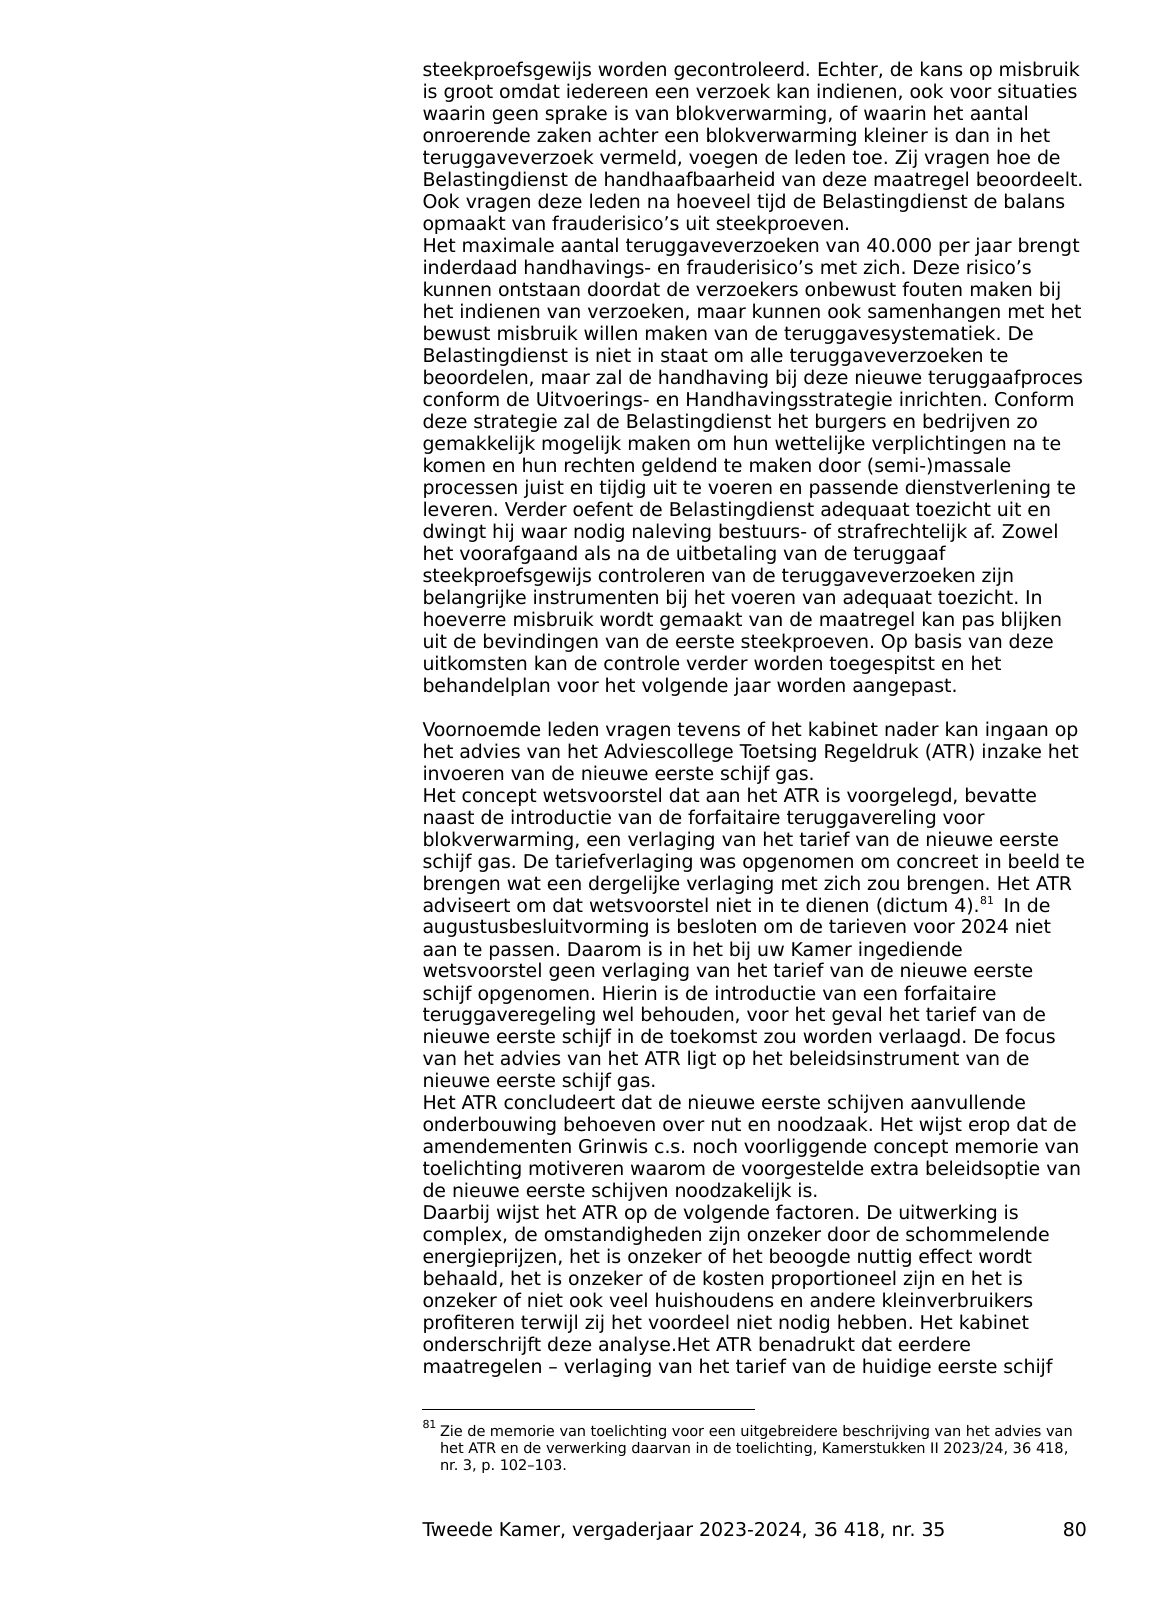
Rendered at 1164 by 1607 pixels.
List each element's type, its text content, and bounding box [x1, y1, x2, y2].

text Het concept wetsvoorstel dat aan het ATR is voorgelegd, bevatte naast de introductie van de forfaitaire teruggavereling voor blokverwarming, een verlaging van het tarief van de nieuwe eerste schijf gas. De tariefverlaging was opgenomen om concreet in beeld te brengen wat een dergelijke verlaging met zich zou brengen. Het ATR adviseert om dat wetsvoorstel niet in te dienen (dictum 4). In de augustusbesluitvorming is besloten om de tarieven voor 2024 niet aan te passen. Daarom is in het bij uw Kamer ingediende wetsvoorstel geen verlaging van het tarief van de nieuwe eerste schijf opgenomen. Hierin is de introductie van een forfaitaire teruggaveregeling wel behouden, voor het geval het tarief van de nieuwe eerste schijf in de toekomst zou worden verlaagd. De focus van het advies van het ATR ligt op het beleidsinstrument van de nieuwe eerste schijf gas. [422, 784, 1087, 1092]
text Voornoemde leden vragen tevens of het kabinet nader kan ingaan op het advies van het Adviescollege Toetsing Regeldruk (ATR) inzake het invoeren van de nieuwe eerste schijf gas. [422, 719, 1087, 784]
text steekproefsgewijs worden gecontroleerd. Echter, de kans op misbruik is groot omdat iedereen een verzoek kan indienen, ook voor situaties waarin geen sprake is van blokverwarming, of waarin het aantal onroerende zaken achter een blokverwarming kleiner is dan in het teruggaveverzoek vermeld, voegen de leden toe. Zij vragen hoe de Belastingdienst de handhaafbaarheid van deze maatregel beoordeelt. Ook vragen deze leden na hoeveel tijd de Belastingdienst de balans opmaakt van frauderisico’s uit steekproeven. [422, 59, 1087, 235]
text Daarbij wijst het ATR op de volgende factoren. De uitwerking is complex, de omstandigheden zijn onzeker door de schommelende energieprijzen, het is onzeker of het beoogde nuttig effect wordt behaald, het is onzeker of de kosten proportioneel zijn en het is onzeker of niet ook veel huishoudens en andere kleinverbruikers profiteren terwijl zij het voordeel niet nodig hebben. Het kabinet onderschrijft deze analyse.Het ATR benadrukt dat eerdere maatregelen – verlaging van het tarief van de huidige eerste schijf [422, 1202, 1087, 1378]
text Zie de memorie van toelichting voor een uitgebreidere beschrijving van het advies van het ATR en de verwerking daarvan in de toelichting, Kamerstukken II 2023/24, 36 418, nr. 3, p. 102–103. [422, 1418, 1087, 1474]
text Het ATR concludeert dat de nieuwe eerste schijven aanvullende onderbouwing behoeven over nut en noodzaak. Het wijst erop dat de amendementen Grinwis c.s. noch voorliggende concept memorie van toelichting motiveren waarom de voorgestelde extra beleidsoptie van de nieuwe eerste schijven noodzakelijk is. [422, 1092, 1087, 1202]
text Het maximale aantal teruggaveverzoeken van 40.000 per jaar brengt inderdaad handhavings- en frauderisico’s met zich. Deze risico’s kunnen ontstaan doordat de verzoekers onbewust fouten maken bij het indienen van verzoeken, maar kunnen ook samenhangen met het bewust misbruik willen maken van de teruggavesystematiek. De Belastingdienst is niet in staat om alle teruggaveverzoeken te beoordelen, maar zal de handhaving bij deze nieuwe teruggaafproces conform de Uitvoerings- en Handhavingsstrategie inrichten. Conform deze strategie zal de Belastingdienst het burgers en bedrijven zo gemakkelijk mogelijk maken om hun wettelijke verplichtingen na te komen en hun rechten geldend te maken door (semi-)massale processen juist en tijdig uit te voeren en passende dienstverlening te leveren. Verder oefent de Belastingdienst adequaat toezicht uit en dwingt hij waar nodig naleving bestuurs- of strafrechtelijk af. Zowel het voorafgaand als na de uitbetaling van de teruggaaf steekproefsgewijs controleren van de teruggaveverzoeken zijn belangrijke instrumenten bij het voeren van adequaat toezicht. In hoeverre misbruik wordt gemaakt van de maatregel kan pas blijken uit de bevindingen van de eerste steekproeven. Op basis van deze uitkomsten kan de controle verder worden toegespitst en het behandelplan voor het volgende jaar worden aangepast. [422, 235, 1087, 696]
